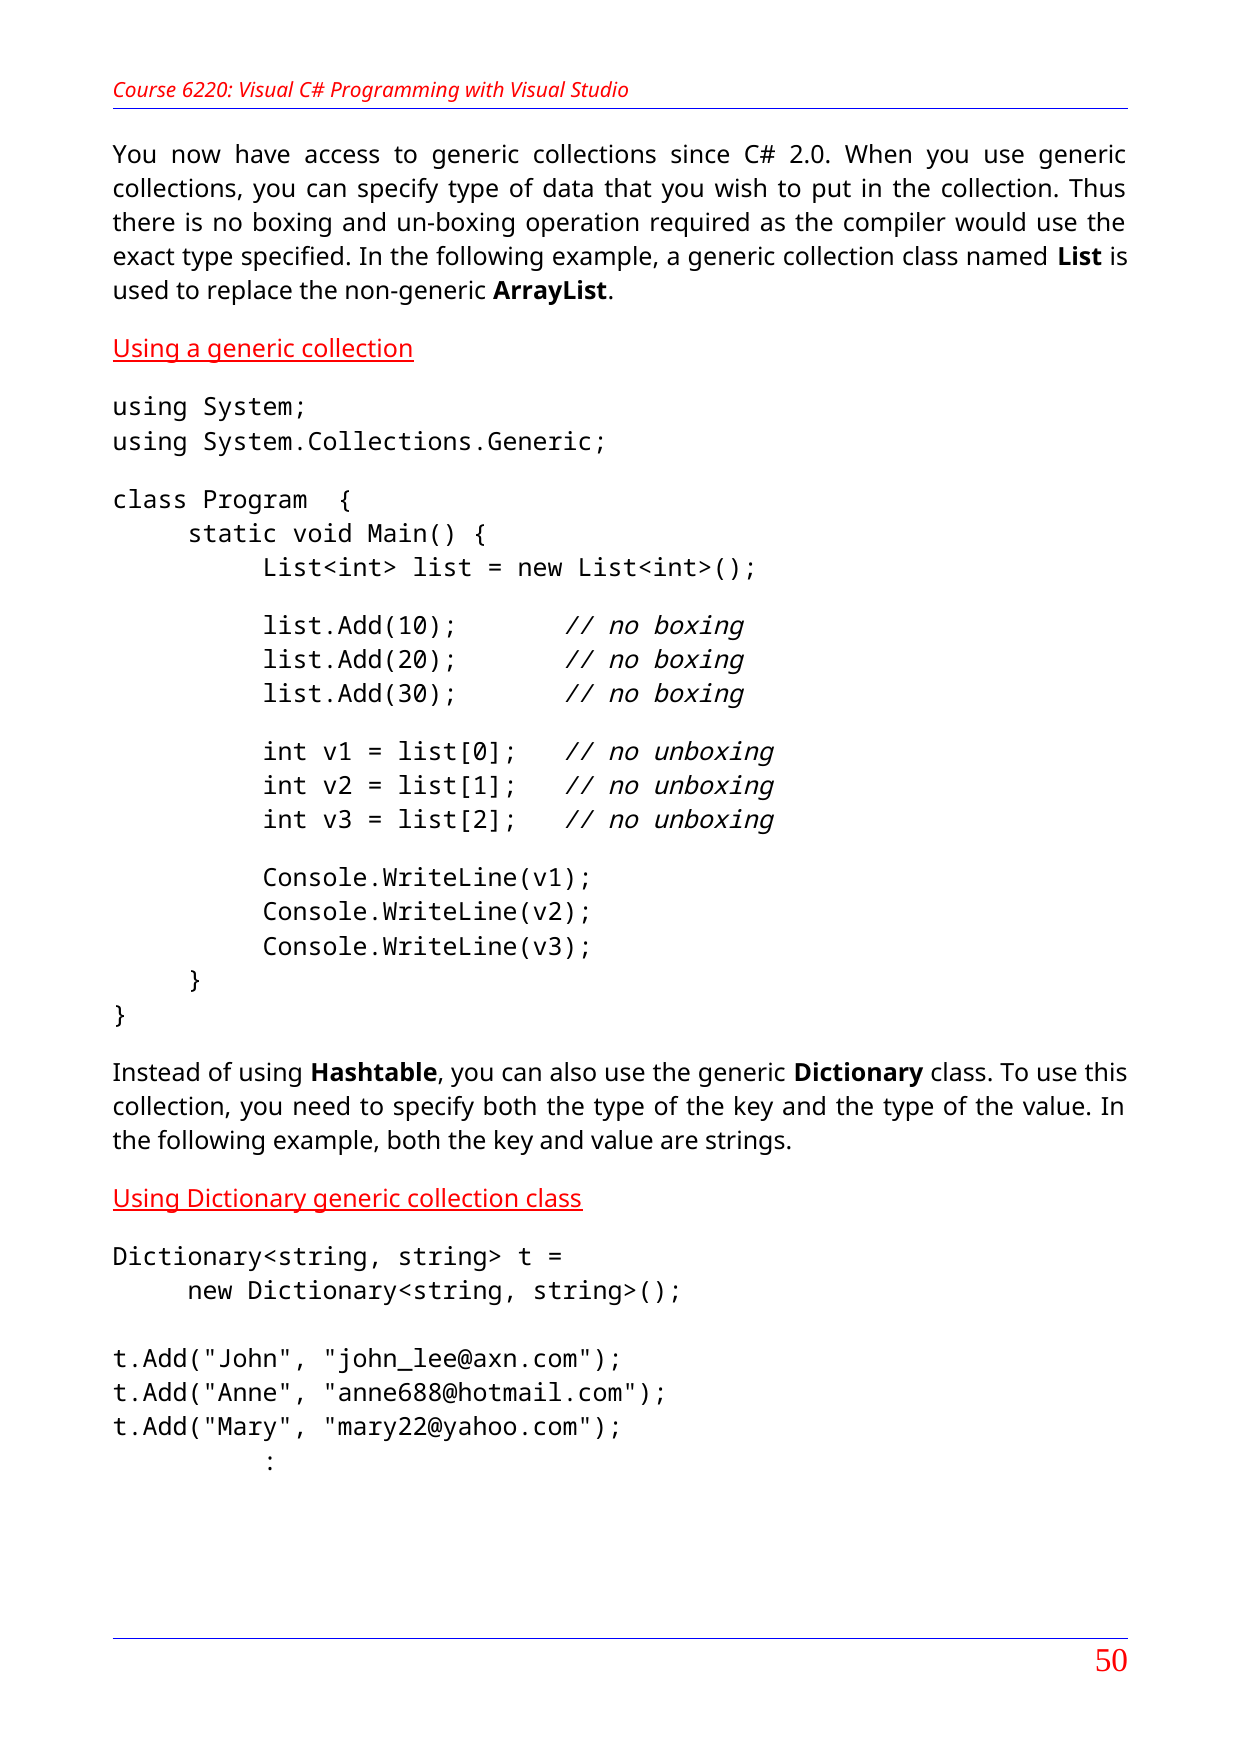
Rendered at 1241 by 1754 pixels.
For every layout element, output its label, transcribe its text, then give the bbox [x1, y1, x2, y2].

text t.Add("Anne", "anne688@hotmail.com"); [112, 1375, 1128, 1409]
text int v3 = list[2]; // no unboxing [112, 802, 1128, 836]
text Using a generic collection [112, 331, 1128, 365]
text using System; [112, 389, 1128, 423]
text list.Add(30); // no boxing [112, 676, 1128, 710]
text Console.WriteLine(v2); [112, 894, 1128, 928]
text class Program { [112, 481, 1128, 515]
text Dictionary<string, string> t = [112, 1239, 1128, 1273]
text : [112, 1443, 1128, 1477]
text int v1 = list[0]; // no unboxing [112, 734, 1128, 768]
text Instead of using Hashtable, you can also use the generic Dictionary class. To use this collection, you need to specify both the type of the key and the type of the value. In the following example, both the key and value are strings. [112, 1054, 1128, 1157]
text list.Add(10); // no boxing [112, 607, 1128, 642]
text int v2 = list[1]; // no unboxing [112, 768, 1128, 802]
text static void Main() { [112, 515, 1128, 549]
text } [112, 996, 1128, 1030]
text List<int> list = new List<int>(); [112, 549, 1128, 583]
text Console.WriteLine(v1); [112, 860, 1128, 894]
text t.Add("John", "john_lee@axn.com"); [112, 1341, 1128, 1375]
text t.Add("Mary", "mary22@yahoo.com"); [112, 1409, 1128, 1443]
text } [112, 962, 1128, 996]
text list.Add(20); // no boxing [112, 642, 1128, 676]
text Console.WriteLine(v3); [112, 928, 1128, 962]
text Using Dictionary generic collection class [112, 1181, 1128, 1215]
text You now have access to generic collections since C# 2.0. When you use generic collections, you can specify type of data that you wish to put in the collection. Thus there is no boxing and un-boxing operation required as the compiler would use the exact type specified. In the following example, a generic collection class named List is used to replace the non-generic ArrayList. [112, 137, 1128, 307]
text new Dictionary<string, string>(); [112, 1273, 1128, 1307]
text using System.Collections.Generic; [112, 423, 1128, 457]
